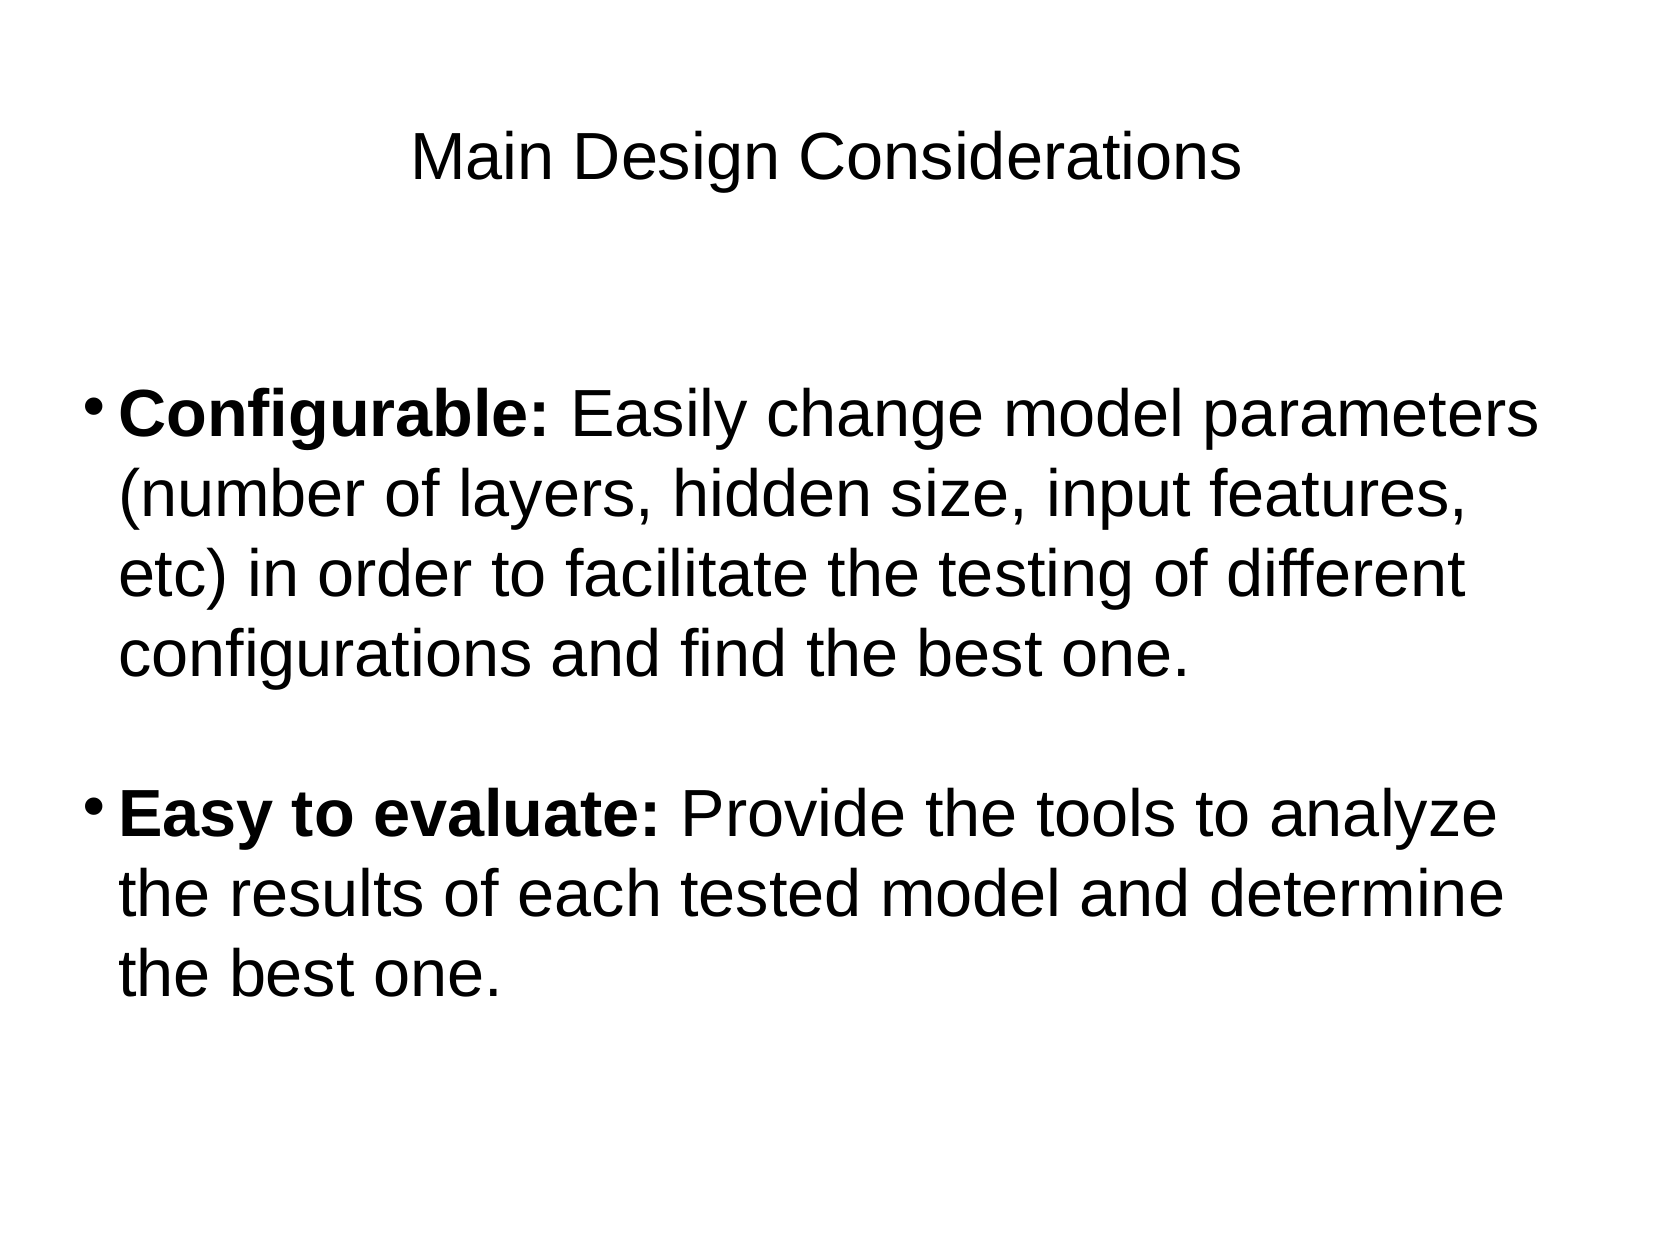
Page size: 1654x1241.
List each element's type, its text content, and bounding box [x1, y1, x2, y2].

text_box Main Design Considerations [82, 49, 1571, 257]
text_box Configurable: Easily change model parameters (number of layers, hidden size, input features, etc) in order to facilitate the testing of different configurations and find the best one. Easy to evaluate: Provide the tools to analyze the results of each tested model and determine the best one. [82, 290, 1571, 1010]
